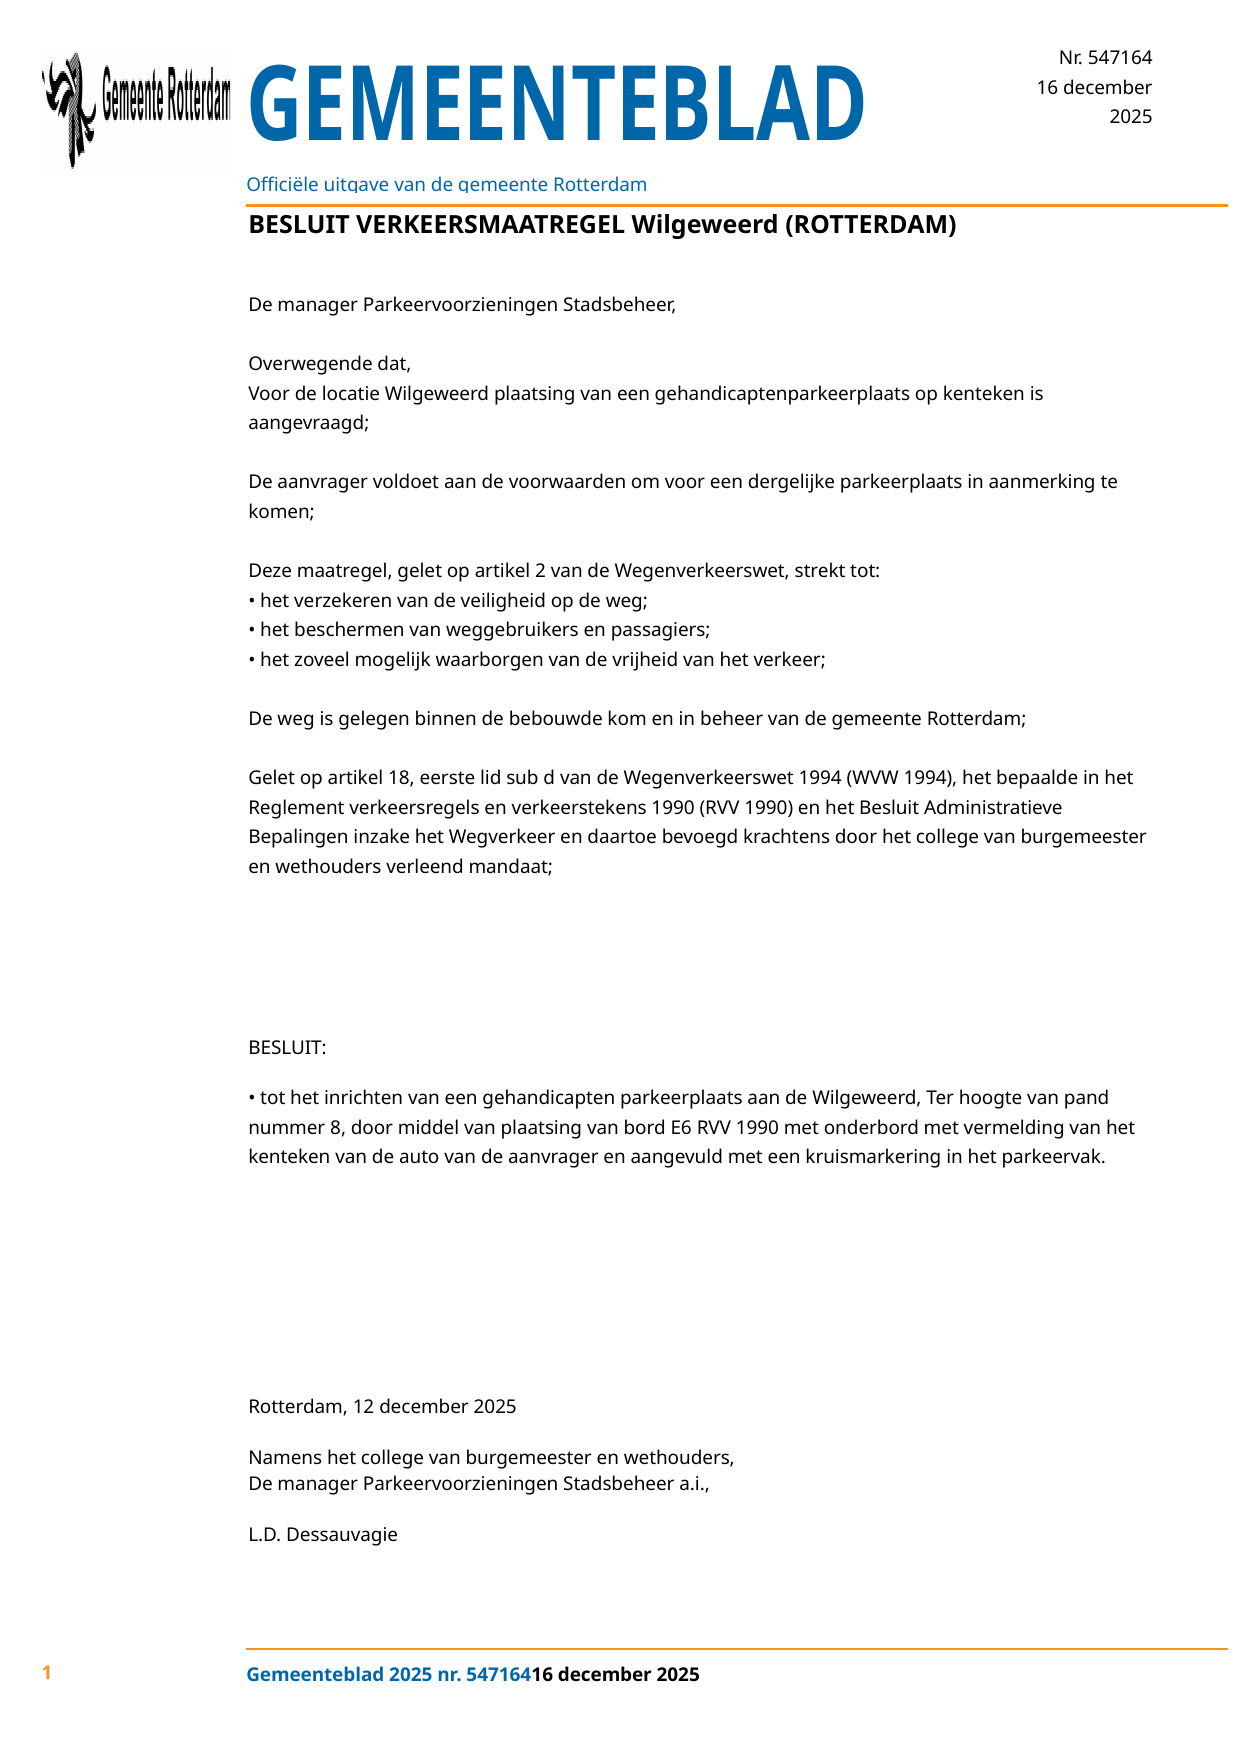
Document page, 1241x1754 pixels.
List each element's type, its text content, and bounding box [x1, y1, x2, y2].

text De weg is gelegen binnen de bebouwde kom en in beheer van de gemeente Rotterdam; [248, 705, 1152, 731]
picture [41, 47, 231, 172]
text Deze maatregel, gelet op artikel 2 van de Wegenverkeerswet, strekt tot: [248, 557, 1152, 583]
text Voor de locatie Wilgeweerd plaatsing van een gehandicaptenparkeerplaats op kenteken is aangevraagd; [248, 380, 1152, 435]
text L.D. Dessauvagie [248, 1522, 1152, 1547]
text De manager Parkeervoorzieningen Stadsbeheer a.i., [248, 1470, 1152, 1496]
text Namens het college van burgemeester en wethouders, [248, 1444, 1152, 1470]
text Rotterdam, 12 december 2025 [248, 1393, 1152, 1419]
text BESLUIT VERKEERSMAATREGEL Wilgeweerd (ROTTERDAM) [248, 207, 1152, 241]
text Gelet op artikel 18, eerste lid sub d van de Wegenverkeerswet 1994 (WVW 1994), het bepaalde in het Reglement verkeersregels en verkeerstekens 1990 (RVV 1990) en het Besluit Administratieve Bepalingen inzake het Wegverkeer en daartoe bevoegd krachtens door het college van burgemeester en wethouders verleend mandaat; [248, 764, 1152, 879]
text De aanvrager voldoet aan de voorwaarden om voor een dergelijke parkeerplaats in aanmerking te komen; [248, 468, 1152, 524]
text Overwegende dat, [248, 350, 1152, 376]
text De manager Parkeervoorzieningen Stadsbeheer, [248, 291, 1152, 317]
text • tot het inrichten van een gehandicapten parkeerplaats aan de Wilgeweerd, Ter hoogte van pand nummer 8, door middel van plaatsing van bord E6 RVV 1990 met onderbord met vermelding van het kenteken van de auto van de aanvrager en aangevuld met een kruismarkering in het parkeervak. [248, 1084, 1152, 1169]
text • het beschermen van weggebruikers en passagiers; [248, 616, 1152, 642]
text • het verzekeren van de veiligheid op de weg; [248, 587, 1152, 613]
text • het zoveel mogelijk waarborgen van de vrijheid van het verkeer; [248, 646, 1152, 672]
text BESLUIT: [248, 1034, 1152, 1060]
